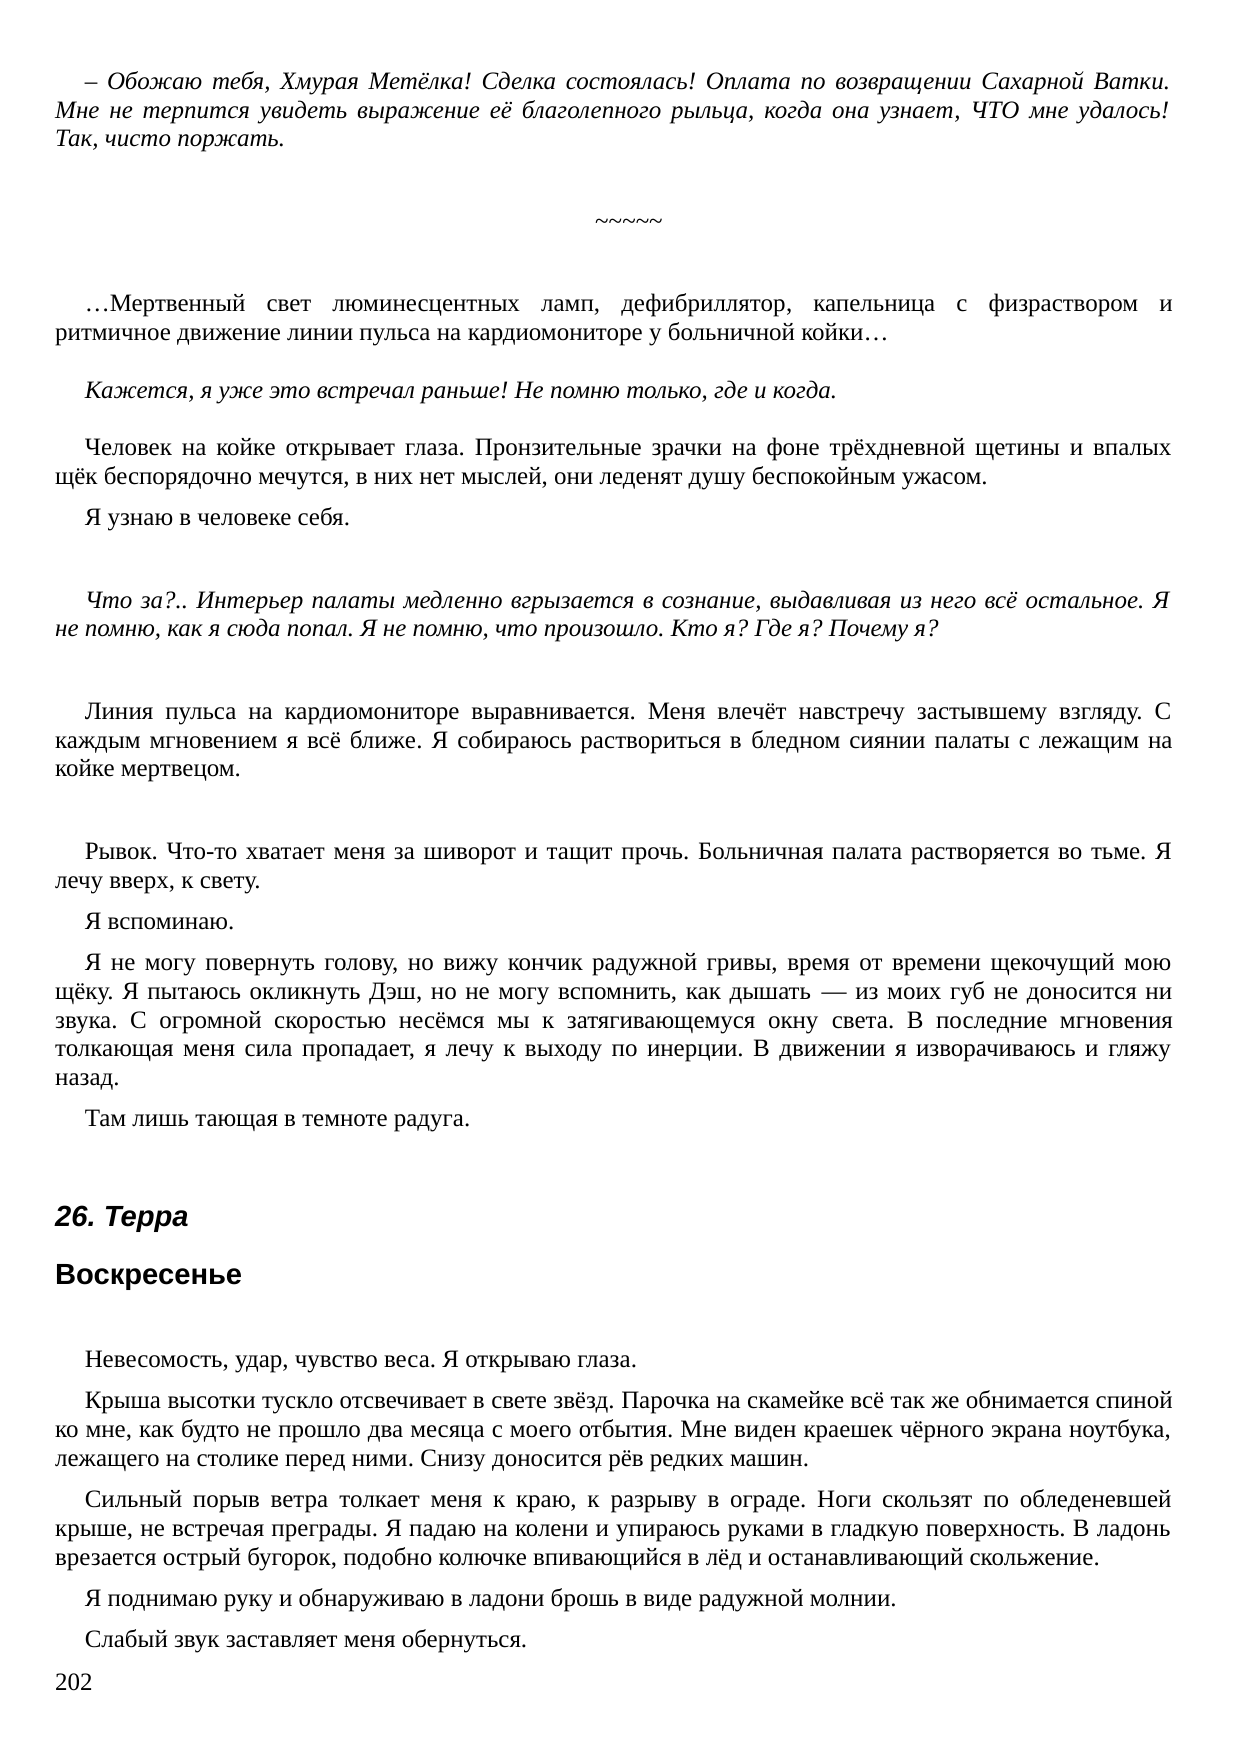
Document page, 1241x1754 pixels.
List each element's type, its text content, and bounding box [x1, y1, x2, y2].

text Крыша высотки тускло отсвечивает в свете звёзд. Парочка на скамейке всё так же обнимается спиной ко мне, как будто не прошло два месяца с моего отбытия. Мне виден краешек чёрного экрана ноутбука, лежащего на столике перед ними. Снизу доносится рёв редких машин. [55, 1386, 1173, 1472]
text Кажется, я уже это встречал раньше! Не помню только, где и когда. [55, 375, 1173, 403]
text …Мертвенный свет люминесцентных ламп, дефибриллятор, капельница с физраствором и ритмичное движение линии пульса на кардиомониторе у больничной койки… [55, 288, 1173, 346]
text Что за?.. Интерьер палаты медленно вгрызается в сознание, выдавливая из него всё остальное. Я не помню, как я сюда попал. Я не помню, что произошло. Кто я? Где я? Почему я? [55, 585, 1173, 642]
text ~~~~~ [55, 206, 1173, 235]
text Я вспоминаю. [55, 906, 1173, 935]
text Я узнаю в человеке себя. [55, 502, 1173, 531]
text – Обожаю тебя, Хмурая Метёлка! Сделка состоялась! Оплата по возвращении Сахарной Ватки. Мне не терпится увидеть выражение её благолепного рыльца, когда она узнает, ЧТО мне удалось! Так, чисто поржать. [55, 66, 1173, 152]
text Невесомость, удар, чувство веса. Я открываю глаза. [55, 1344, 1173, 1373]
text Я не могу повернуть голову, но вижу кончик радужной гривы, время от времени щекочущий мою щёку. Я пытаюсь окликнуть Дэш, но не могу вспомнить, как дышать — из моих губ не доносится ни звука. С огромной скоростью несёмся мы к затягивающемуся окну света. В последние мгновения толкающая меня сила пропадает, я лечу к выходу по инерции. В движении я изворачиваюсь и гляжу назад. [55, 947, 1173, 1091]
text Сильный порыв ветра толкает меня к краю, к разрыву в ограде. Ноги скользят по обледеневшей крыше, не встречая преграды. Я падаю на колени и упираюсь руками в гладкую поверхность. В ладонь врезается острый бугорок, подобно колючке впивающийся в лёд и останавливающий скольжение. [55, 1484, 1173, 1571]
subtitle 26. Терра [55, 1198, 1173, 1232]
text Слабый звук заставляет меня обернуться. [55, 1624, 1173, 1653]
text Рывок. Что-то хватает меня за шиворот и тащит прочь. Больничная палата растворяется во тьме. Я лечу вверх, к свету. [55, 836, 1173, 893]
text Я поднимаю руку и обнаруживаю в ладони брошь в виде радужной молнии. [55, 1583, 1173, 1612]
subtitle Воскресенье [55, 1257, 1173, 1291]
text Человек на койке открывает глаза. Пронзительные зрачки на фоне трёхдневной щетины и впалых щёк беспорядочно мечутся, в них нет мыслей, они леденят душу беспокойным ужасом. [55, 432, 1173, 490]
text Там лишь тающая в темноте радуга. [55, 1103, 1173, 1132]
text Линия пульса на кардиомониторе выравнивается. Меня влечёт навстречу застывшему взгляду. С каждым мгновением я всё ближе. Я собираюсь раствориться в бледном сиянии палаты с лежащим на койке мертвецом. [55, 696, 1173, 782]
